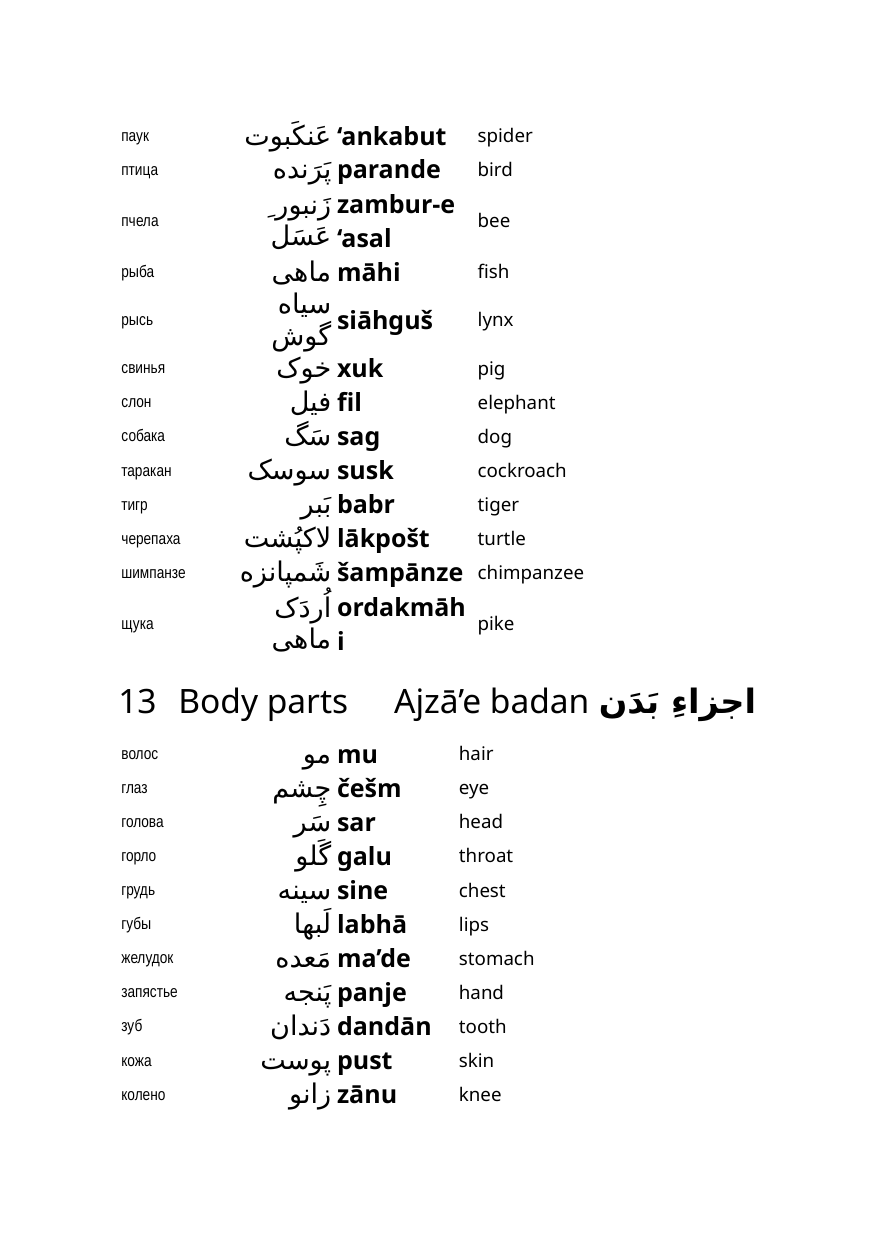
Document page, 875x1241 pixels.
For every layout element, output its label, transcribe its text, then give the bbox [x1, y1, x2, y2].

table_cell eye [456, 770, 615, 804]
table_cell بَبر [221, 487, 334, 521]
table_cell سیاه گوش [221, 289, 334, 351]
table_cell sag [334, 419, 474, 453]
table_cell knee [456, 1077, 615, 1111]
table_cell پَنجه [193, 975, 334, 1009]
table_cell panje [334, 975, 456, 1009]
table_cell lips [456, 907, 615, 941]
table_cell siāhguš [334, 289, 474, 351]
table_header волос [118, 736, 193, 770]
table_cell پَرَنده [221, 152, 334, 186]
table_cell tooth [456, 1009, 615, 1043]
table_cell parande [334, 152, 474, 186]
table_cell خوک [221, 351, 334, 385]
table_cell зуб [118, 1009, 193, 1043]
table_cell سینه [193, 873, 334, 907]
table_cell سَگ [221, 419, 334, 453]
table_cell لاکپُشت [221, 521, 334, 555]
table_header mu [334, 736, 456, 770]
table_cell черепаха [118, 521, 221, 555]
table_cell грудь [118, 873, 193, 907]
table_cell bird [474, 152, 615, 186]
table_header hair [456, 736, 615, 770]
table_cell fish [474, 254, 615, 288]
table_cell پوست [193, 1043, 334, 1077]
table_cell cockroach [474, 453, 615, 487]
table_cell chimpanzee [474, 555, 615, 589]
table_cell колено [118, 1077, 193, 1111]
table_cell stomach [456, 941, 615, 975]
table_cell pust [334, 1043, 456, 1077]
table_cell skin [456, 1043, 615, 1077]
table_cell češm [334, 770, 456, 804]
table_cell кожа [118, 1043, 193, 1077]
table_cell zānu [334, 1077, 456, 1111]
table_cell запястье [118, 975, 193, 1009]
table_cell susk [334, 453, 474, 487]
table_cell tiger [474, 487, 615, 521]
table_cell горло [118, 839, 193, 873]
table_cell собака [118, 419, 221, 453]
table_cell hand [456, 975, 615, 1009]
table_cell pig [474, 351, 615, 385]
table_cell рыба [118, 254, 221, 288]
table_cell слон [118, 385, 221, 419]
table_cell рысь [118, 289, 221, 351]
table_cell глаз [118, 770, 193, 804]
table_cell اُردَک ماهی [221, 589, 334, 657]
table_cell galu [334, 839, 456, 873]
table_cell xuk [334, 351, 474, 385]
table_cell گَلو [193, 839, 334, 873]
table_cell ma’de [334, 941, 456, 975]
table_cell желудок [118, 941, 193, 975]
table_cell labhā [334, 907, 456, 941]
table_cell عَنکَبوت [221, 118, 334, 152]
table_cell lynx [474, 289, 615, 351]
table_cell turtle [474, 521, 615, 555]
table_cell زانو [193, 1077, 334, 1111]
table_cell свинья [118, 351, 221, 385]
table_cell пчела [118, 186, 221, 254]
table_cell سَر [193, 805, 334, 838]
table_cell māhi [334, 254, 474, 288]
table_cell sar [334, 805, 456, 838]
table_cell таракан [118, 453, 221, 487]
table_cell head [456, 805, 615, 838]
table_cell چِشم [193, 770, 334, 804]
table_cell babr [334, 487, 474, 521]
table_cell паук [118, 118, 221, 152]
table_cell sine [334, 873, 456, 907]
table_cell throat [456, 839, 615, 873]
table_cell زَنبور ِ عَسَل [221, 186, 334, 254]
table_cell مَعده [193, 941, 334, 975]
table_cell шимпанзе [118, 555, 221, 589]
table_cell губы [118, 907, 193, 941]
table_cell zambur-e ‘asal [334, 186, 474, 254]
table_cell птица [118, 152, 221, 186]
table_cell голова [118, 805, 193, 838]
table_cell fil [334, 385, 474, 419]
table_cell لَبها [193, 907, 334, 941]
table_cell elephant [474, 385, 615, 419]
table_cell spider [474, 118, 615, 152]
table_cell chest [456, 873, 615, 907]
table_cell ‘ankabut [334, 118, 474, 152]
table_cell فیل [221, 385, 334, 419]
table_cell щука [118, 589, 221, 657]
table_cell ordakmāhi [334, 589, 474, 657]
subtitle Body parts Ajzā’e badan اجزاءِ بَدَن [118, 678, 756, 724]
table_cell dog [474, 419, 615, 453]
table_cell lākpošt [334, 521, 474, 555]
table_cell دَندان [193, 1009, 334, 1043]
table_cell dandān [334, 1009, 456, 1043]
table_header مو [193, 736, 334, 770]
table_cell شَمپانزه [221, 555, 334, 589]
table_cell ماهی [221, 254, 334, 288]
table_cell pike [474, 589, 615, 657]
table_cell bee [474, 186, 615, 254]
table_cell سوسک [221, 453, 334, 487]
table_cell тигр [118, 487, 221, 521]
table_cell šampānze [334, 555, 474, 589]
